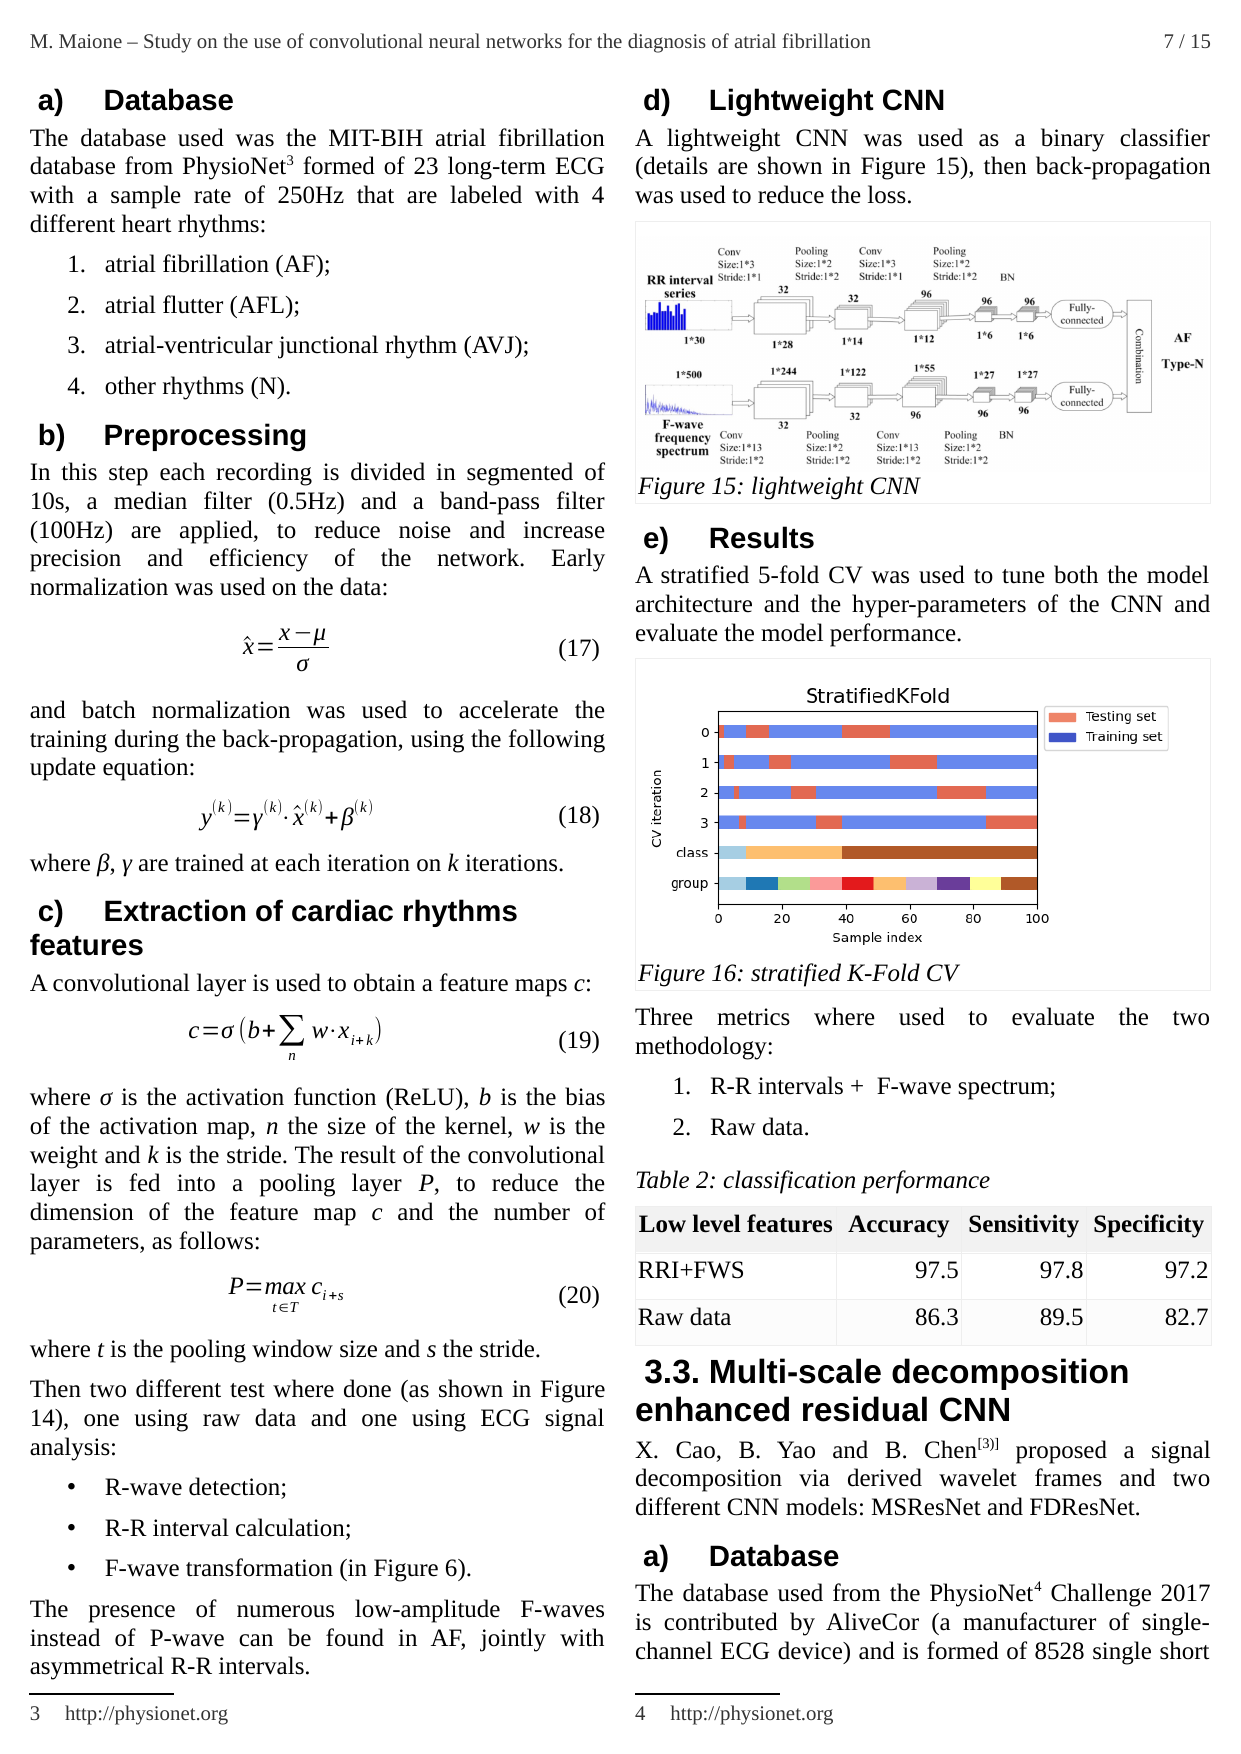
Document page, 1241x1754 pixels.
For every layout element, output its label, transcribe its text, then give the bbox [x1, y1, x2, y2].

text Table 2: classification performance [635, 1165, 1211, 1193]
text A stratified 5-fold CV was used to tune both the model architecture and the hyper-parameters of the CNN and evaluate the model performance. [635, 560, 1211, 647]
list atrial fibrillation (AF); [67, 249, 605, 278]
table_cell 97.5 [837, 1254, 961, 1299]
table_header [30, 1266, 541, 1334]
text A lightweight CNN was used as a binary classifier (details are shown in Figure 15), then back-propagation was used to reduce the loss. [635, 123, 1211, 209]
text http://physionet.org [635, 1700, 1211, 1724]
subtitle Database [29, 83, 605, 117]
text The presence of numerous low-amplitude F-waves instead of P-wave can be found in AF, jointly with asymmetrical R-R intervals. [29, 1594, 605, 1680]
text Three metrics where used to evaluate the two methodology: [635, 1002, 1211, 1059]
text where σ is the activation function (ReLU), b is the bias of the activation map, n the size of the kernel, w is the weight and k is the stride. The result of the convolutional layer is fed into a pooling layer P, to reduce the dimension of the feature map c and the number of parameters, as follows: [29, 1082, 605, 1255]
text X. Cao, B. Yao and B. Chen[3] proposed a signal decomposition via derived wavelet frames and two different CNN models: MSResNet and FDResNet. [635, 1435, 1211, 1521]
text The database used from the PhysioNet Challenge 2017 is contributed by AliveCor (a manufacturer of single-channel ECG device) and is formed of 8528 single short [635, 1578, 1211, 1664]
table_header Specificity [1087, 1207, 1211, 1252]
table_cell 82.7 [1087, 1300, 1211, 1345]
table_cell 97.8 [962, 1254, 1086, 1299]
table_header (20) [541, 1266, 605, 1334]
text A convolutional layer is used to obtain a feature maps c: [29, 968, 605, 996]
subtitle Multi-scale decomposition enhanced residual CNN [635, 1351, 1211, 1429]
table_cell Raw data [636, 1300, 836, 1345]
text http://physionet.org [29, 1700, 605, 1724]
table_header (18) [541, 793, 605, 848]
text In this step each recording is divided in segmented of 10s, a median filter (0.5Hz) and a band-pass filter (100Hz) are applied, to reduce noise and increase precision and efficiency of the network. Early normalization was used on the data: [29, 457, 605, 601]
picture [637, 236, 1208, 472]
list R-R intervals + F-wave spectrum; [672, 1071, 1211, 1100]
subtitle Lightweight CNN [635, 83, 1211, 117]
table_header Accuracy [837, 1207, 961, 1252]
table_header (19) [541, 1008, 605, 1082]
subtitle Extraction of cardiac rhythms features [29, 894, 605, 962]
table_header Sensitivity [962, 1207, 1086, 1252]
picture [637, 673, 1208, 959]
text Figure 15: lightweight CNN [638, 472, 1208, 500]
table_header [30, 1008, 541, 1082]
table_header Low level features [636, 1207, 836, 1252]
table_cell 86.3 [837, 1300, 961, 1345]
list atrial flutter (AFL); [67, 290, 605, 319]
text where β, γ are trained at each iteration on k iterations. [29, 848, 605, 876]
table_cell RRI+FWS [636, 1254, 836, 1299]
subtitle Preprocessing [29, 417, 605, 451]
table_header (17) [541, 613, 605, 695]
table_cell 89.5 [962, 1300, 1086, 1345]
table_cell 97.2 [1087, 1254, 1211, 1299]
table_header [30, 793, 541, 848]
text and batch normalization was used to accelerate the training during the back-propagation, using the following update equation: [29, 695, 605, 781]
table_header [30, 613, 541, 695]
list R-wave detection; [67, 1472, 605, 1501]
text The database used was the MIT-BIH atrial fibrillation database from PhysioNet formed of 23 long-term ECG with a sample rate of 250Hz that are labeled with 4 different heart rhythms: [29, 123, 605, 238]
list Raw data. [672, 1112, 1211, 1141]
text Figure 16: stratified K-Fold CV [638, 959, 1208, 987]
text Then two different test where done (as shown in Figure 14), one using raw data and one using ECG signal analysis: [29, 1374, 605, 1461]
subtitle Results [635, 521, 1211, 554]
list R-R interval calculation; [67, 1513, 605, 1542]
list other rhythms (N). [67, 371, 605, 400]
list F-wave transformation (in Figure 6). [67, 1553, 605, 1582]
list atrial-ventricular junctional rhythm (AVJ); [67, 331, 605, 359]
text where t is the pooling window size and s the stride. [29, 1334, 605, 1363]
subtitle Database [635, 1539, 1211, 1572]
